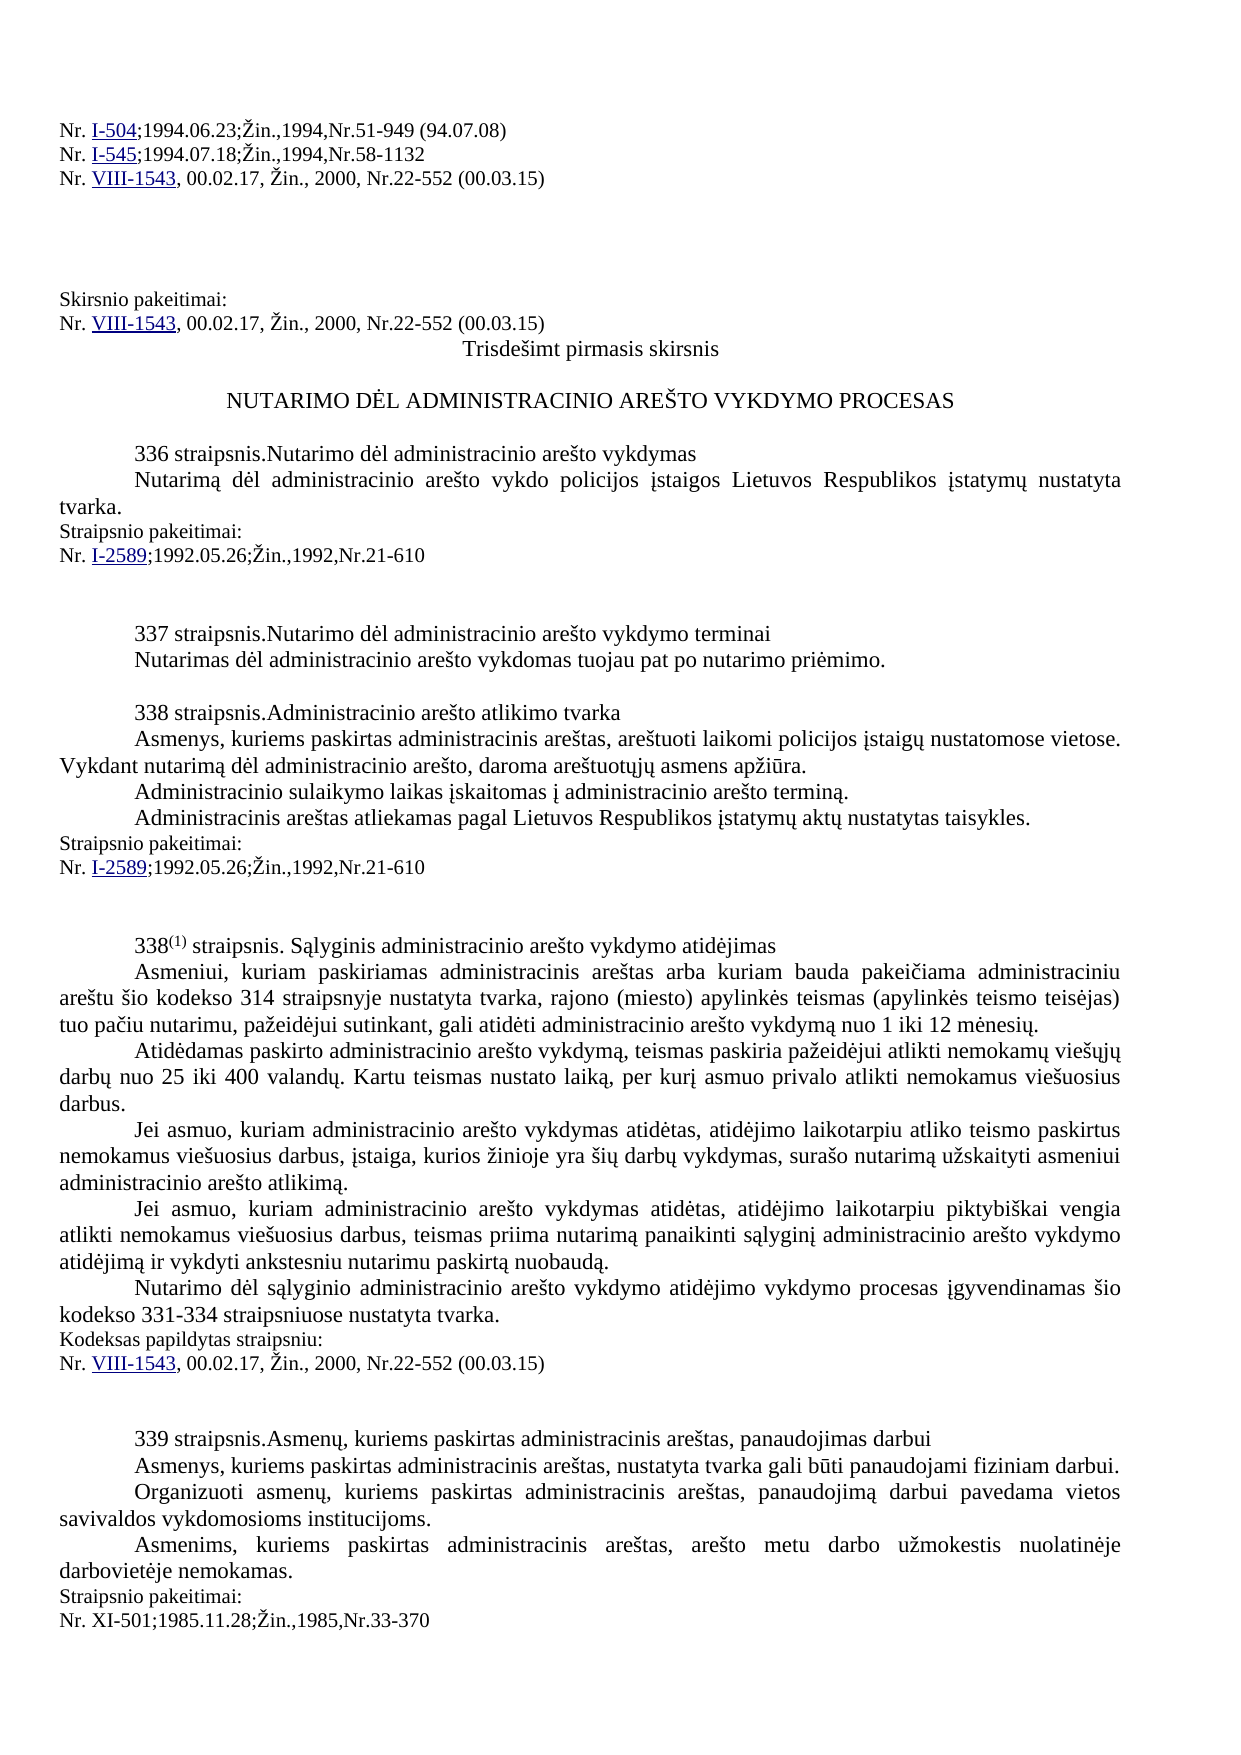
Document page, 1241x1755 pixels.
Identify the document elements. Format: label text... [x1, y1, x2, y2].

text Atidėdamas paskirto administracinio arešto vykdymą, teismas paskiria pažeidėjui atlikti nemokamų viešųjų darbų nuo 25 iki 400 valandų. Kartu teismas nustato laiką, per kurį asmuo privalo atlikti nemokamus viešuosius darbus. [59, 1037, 1122, 1116]
text 339 straipsnis.Asmenų, kuriems paskirtas administracinis areštas, panaudojimas darbui [59, 1426, 1122, 1452]
text Asmenims, kuriems paskirtas administracinis areštas, arešto metu darbo užmokestis nuolatinėje darbovietėje nemokamas. [59, 1531, 1122, 1584]
text Straipsnio pakeitimai: [59, 519, 1122, 543]
text Skirsnio pakeitimai: [59, 287, 1122, 311]
text Nutarimą dėl administracinio arešto vykdo policijos įstaigos Lietuvos Respublikos įstatymų nustatyta tvarka. [59, 466, 1122, 519]
text Nr. VIII-1543, 00.02.17, Žin., 2000, Nr.22-552 (00.03.15) [59, 311, 1122, 335]
text Asmenys, kuriems paskirtas administracinis areštas, nustatyta tvarka gali būti panaudojami fiziniam darbui. [59, 1452, 1122, 1478]
text Trisdešimt pirmasis skirsnis [59, 335, 1122, 361]
text Administracinio sulaikymo laikas įskaitomas į administracinio arešto terminą. [59, 778, 1122, 804]
text Straipsnio pakeitimai: [59, 831, 1122, 855]
text Asmenys, kuriems paskirtas administracinis areštas, areštuoti laikomi policijos įstaigų nustatomose vietose. Vykdant nutarimą dėl administracinio arešto, daroma areštuotųjų asmens apžiūra. [59, 725, 1122, 778]
text Nr. XI-501;1985.11.28;Žin.,1985,Nr.33-370 [59, 1608, 1122, 1632]
text Jei asmuo, kuriam administracinio arešto vykdymas atidėtas, atidėjimo laikotarpiu atliko teismo paskirtus nemokamus viešuosius darbus, įstaiga, kurios žinioje yra šių darbų vykdymas, surašo nutarimą užskaityti asmeniui administracinio arešto atlikimą. [59, 1116, 1122, 1195]
text 336 straipsnis.Nutarimo dėl administracinio arešto vykdymas [59, 440, 1122, 466]
text Organizuoti asmenų, kuriems paskirtas administracinis areštas, panaudojimą darbui pavedama vietos savivaldos vykdomosioms institucijoms. [59, 1478, 1122, 1531]
text Asmeniui, kuriam paskiriamas administracinis areštas arba kuriam bauda pakeičiama administraciniu areštu šio kodekso 314 straipsnyje nustatyta tvarka, rajono (miesto) apylinkės teismas (apylinkės teismo teisėjas) tuo pačiu nutarimu, pažeidėjui sutinkant, gali atidėti administracinio arešto vykdymą nuo 1 iki 12 mėnesių. [59, 958, 1122, 1037]
text 338(1) straipsnis. Sąlyginis administracinio arešto vykdymo atidėjimas [59, 932, 1122, 958]
text Administracinis areštas atliekamas pagal Lietuvos Respublikos įstatymų aktų nustatytas taisykles. [59, 804, 1122, 831]
text 338 straipsnis.Administracinio arešto atlikimo tvarka [59, 699, 1122, 725]
text Jei asmuo, kuriam administracinio arešto vykdymas atidėtas, atidėjimo laikotarpiu piktybiškai vengia atlikti nemokamus viešuosius darbus, teismas priima nutarimą panaikinti sąlyginį administracinio arešto vykdymo atidėjimą ir vykdyti ankstesniu nutarimu paskirtą nuobaudą. [59, 1195, 1122, 1274]
text Nr. VIII-1543, 00.02.17, Žin., 2000, Nr.22-552 (00.03.15) [59, 1351, 1122, 1375]
text 337 straipsnis.Nutarimo dėl administracinio arešto vykdymo terminai [59, 620, 1122, 646]
text NUTARIMO DĖL ADMINISTRACINIO AREŠTO VYKDYMO PROCESAS [59, 387, 1122, 414]
text Kodeksas papildytas straipsniu: [59, 1327, 1122, 1351]
text Nutarimo dėl sąlyginio administracinio arešto vykdymo atidėjimo vykdymo procesas įgyvendinamas šio kodekso 331-334 straipsniuose nustatyta tvarka. [59, 1274, 1122, 1327]
text Nr. I-2589;1992.05.26;Žin.,1992,Nr.21-610 [59, 855, 1122, 879]
text Nr. I-545;1994.07.18;Žin.,1994,Nr.58-1132 [59, 142, 1122, 166]
text Nutarimas dėl administracinio arešto vykdomas tuojau pat po nutarimo priėmimo. [59, 646, 1122, 673]
text Nr. I-2589;1992.05.26;Žin.,1992,Nr.21-610 [59, 543, 1122, 567]
text Nr. I-504;1994.06.23;Žin.,1994,Nr.51-949 (94.07.08) [59, 118, 1122, 142]
text Nr. VIII-1543, 00.02.17, Žin., 2000, Nr.22-552 (00.03.15) [59, 166, 1122, 190]
text Straipsnio pakeitimai: [59, 1584, 1122, 1608]
